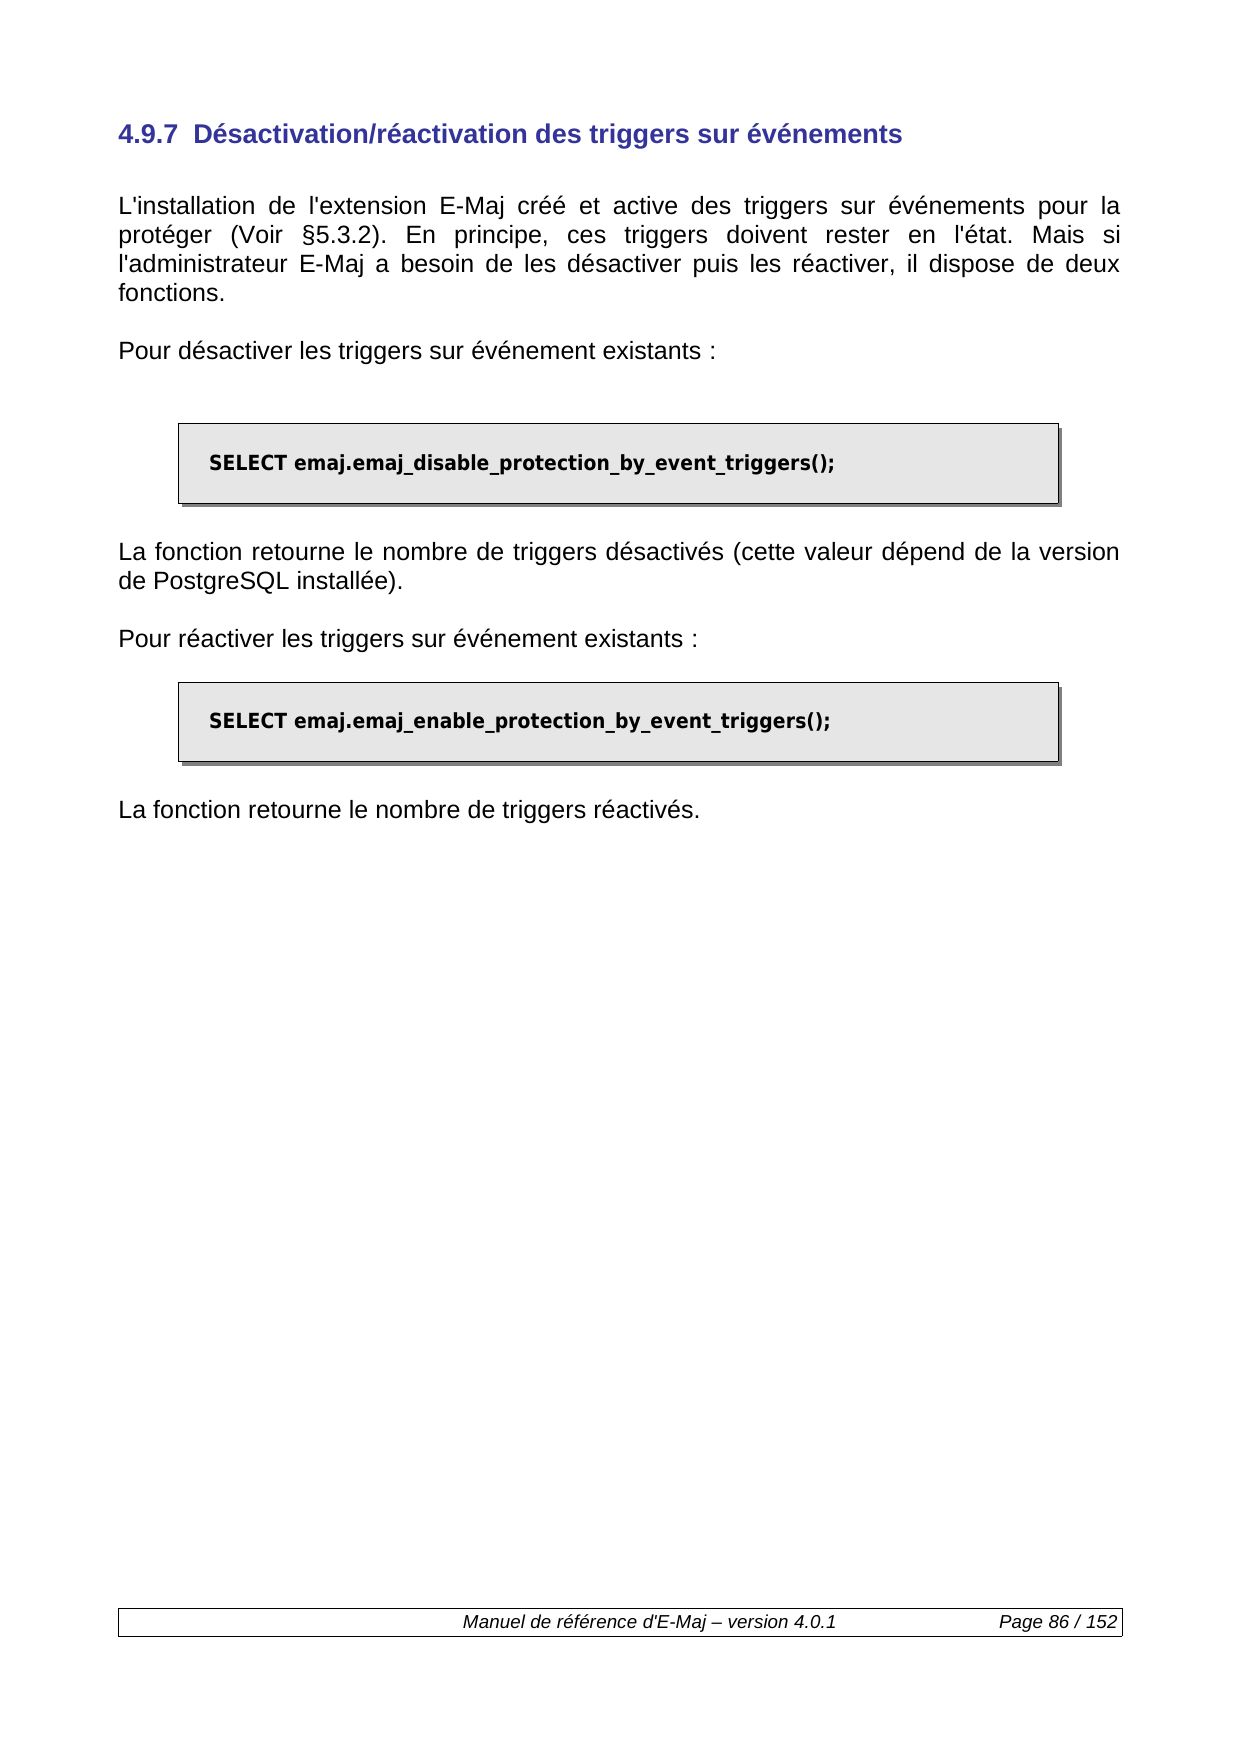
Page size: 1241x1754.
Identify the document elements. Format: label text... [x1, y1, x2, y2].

text SELECT emaj.emaj_enable_protection_by_event_triggers(); [179, 706, 1058, 731]
text Pour réactiver les triggers sur événement existants : [118, 624, 1122, 653]
text L'installation de l'extension E-Maj créé et active des triggers sur événements pour la protéger (Voir §5.3.2). En principe, ces triggers doivent rester en l'état. Mais si l'administrateur E-Maj a besoin de les désactiver puis les réactiver, il dispose de deux fonctions. [118, 191, 1122, 307]
text Pour désactiver les triggers sur événement existants : [118, 336, 1122, 365]
subtitle Désactivation/réactivation des triggers sur événements [118, 118, 1122, 149]
text La fonction retourne le nombre de triggers désactivés (cette valeur dépend de la version de PostgreSQL installée). [118, 536, 1122, 594]
text La fonction retourne le nombre de triggers réactivés. [118, 795, 1122, 824]
text SELECT emaj.emaj_disable_protection_by_event_triggers(); [179, 448, 1058, 472]
